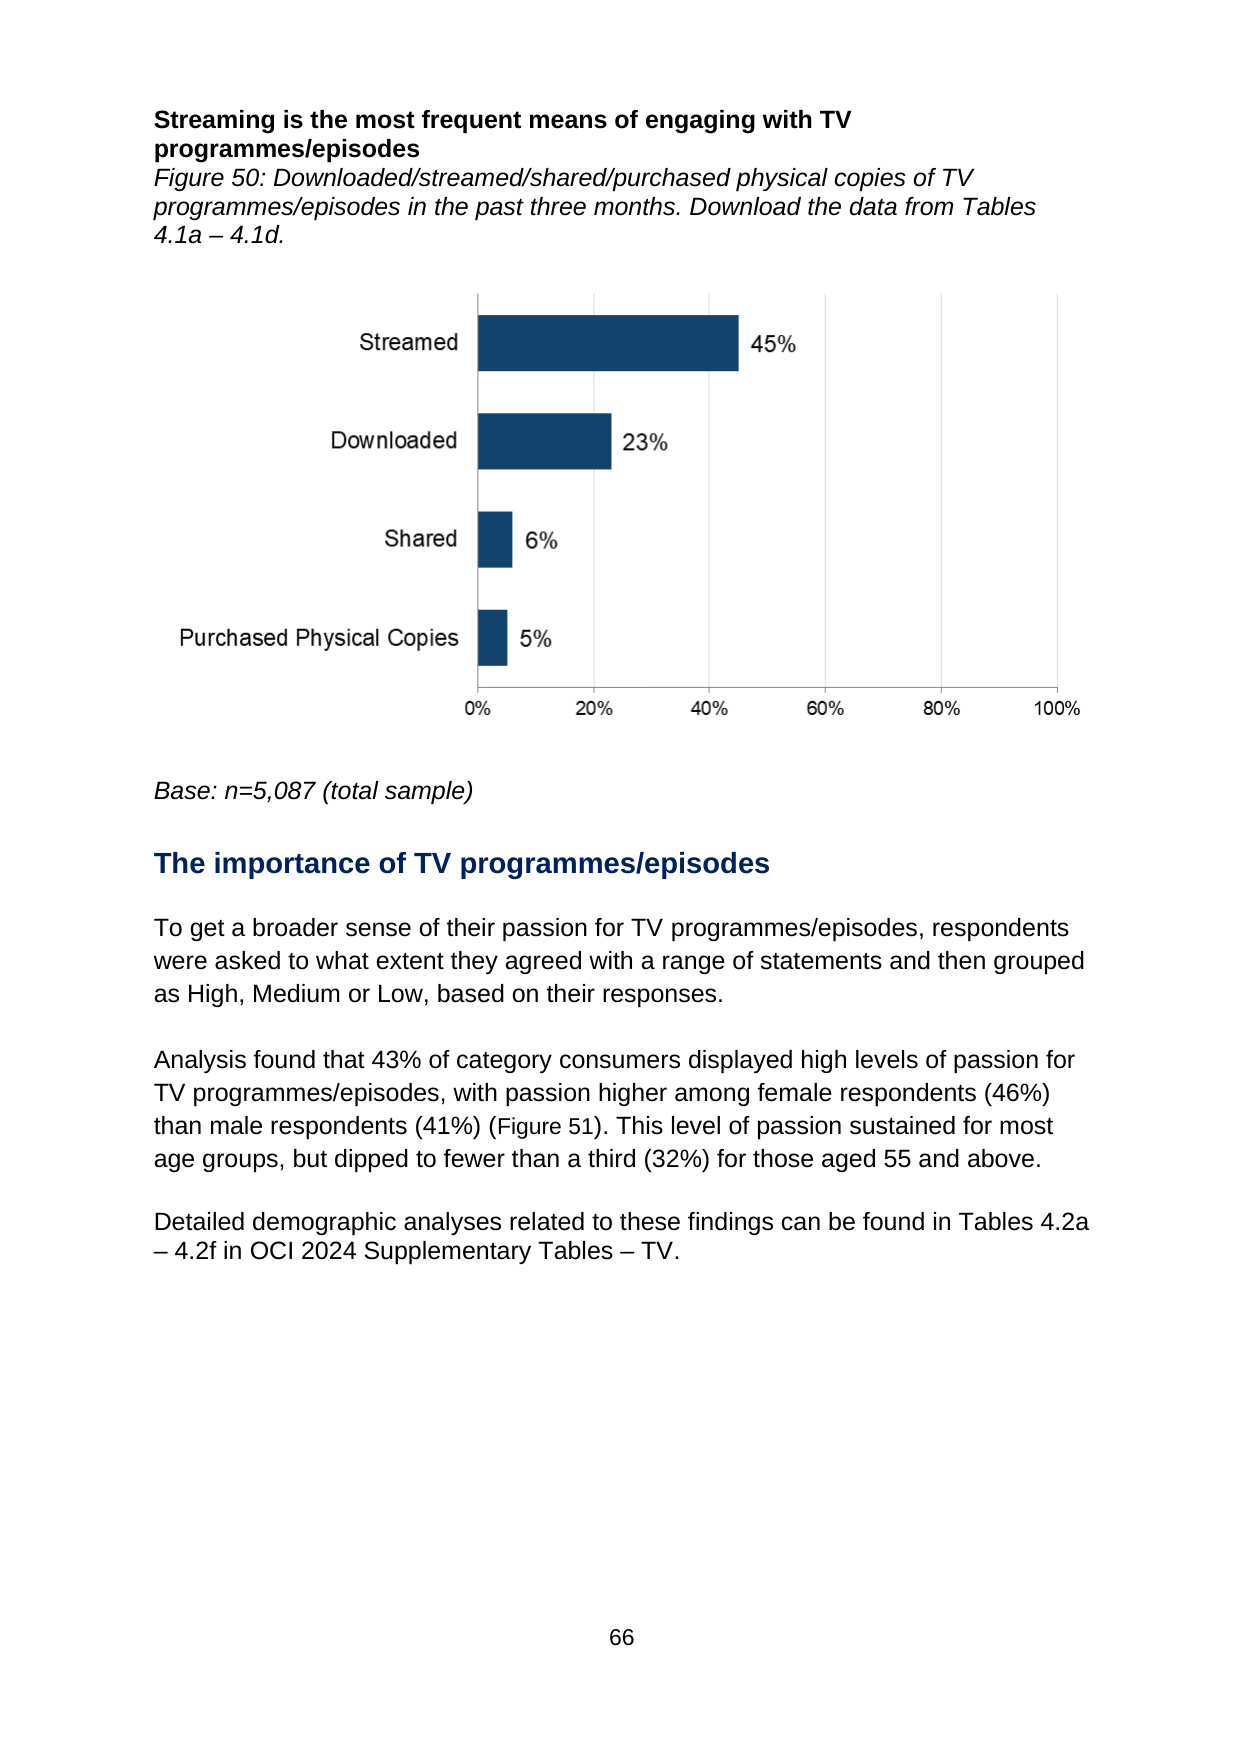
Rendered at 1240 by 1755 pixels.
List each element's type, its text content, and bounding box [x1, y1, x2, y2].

subtitle The importance of TV programmes/episodes [153, 846, 1089, 880]
text Analysis found that 43% of category consumers displayed high levels of passion for TV programmes/episodes, with passion higher among female respondents (46%) than male respondents (41%) (Figure 51). This level of passion sustained for most age groups, but dipped to fewer than a third (32%) for those aged 55 and above. [153, 1045, 1089, 1173]
text Base: n=5,087 (total sample) [153, 776, 1089, 805]
text Detailed demographic analyses related to these findings can be found in Tables 4.2a – 4.2f in OCI 2024 Supplementary Tables – TV. [153, 1207, 1101, 1265]
text Figure 50: Downloaded/streamed/shared/purchased physical copies of TV programmes/episodes in the past three months. Download the data from Tables 4.1a – 4.1d. [153, 163, 1089, 249]
text To get a broader sense of their passion for TV programmes/episodes, respondents were asked to what extent they agreed with a range of statements and then grouped as High, Medium or Low, based on their responses. [153, 913, 1089, 1008]
subtitle Streaming is the most frequent means of engaging with TV programmes/episodes [153, 106, 1089, 163]
